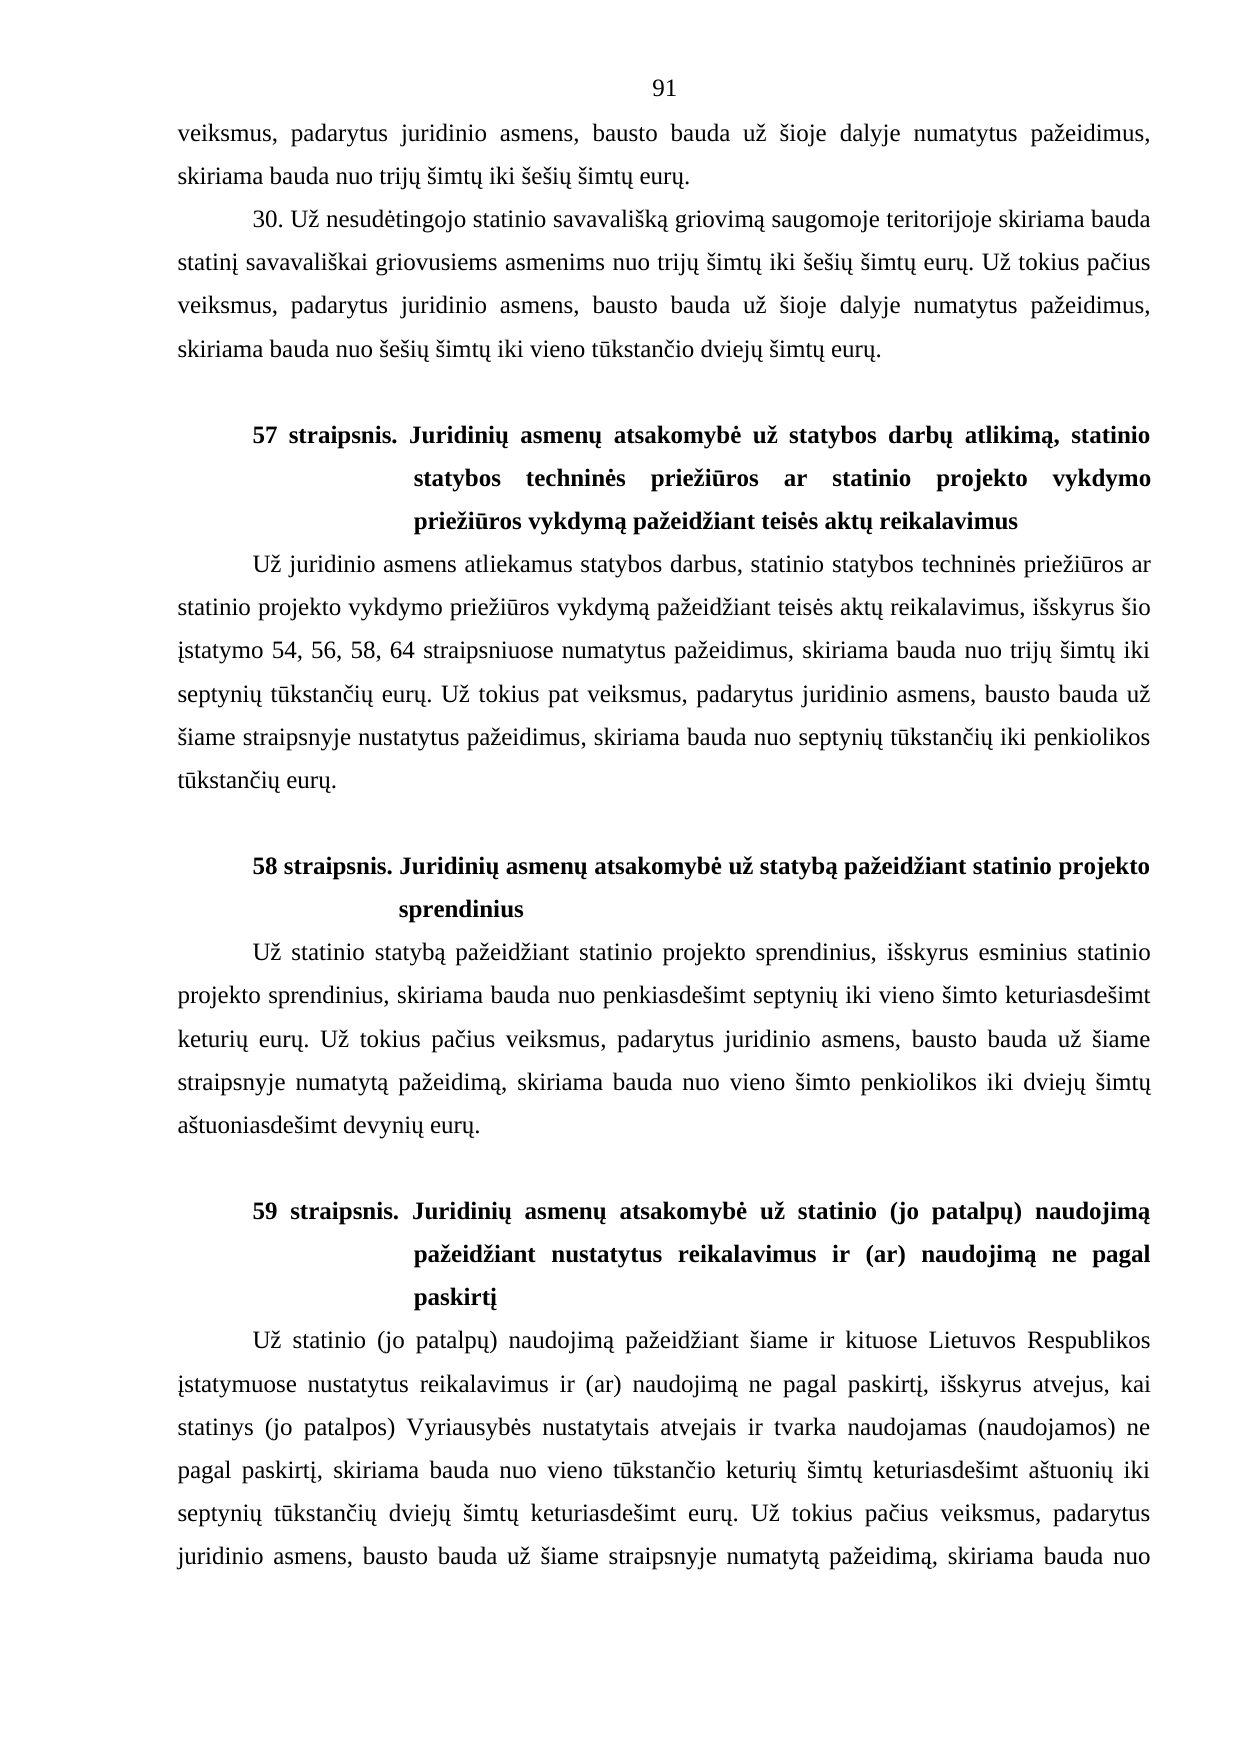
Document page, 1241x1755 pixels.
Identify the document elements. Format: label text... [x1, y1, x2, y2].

text 59 straipsnis. Juridinių asmenų atsakomybė už statinio (jo patalpų) naudojimą pažeidžiant nustatytus reikalavimus ir (ar) naudojimą ne pagal paskirtį [252, 1196, 1152, 1311]
text Už juridinio asmens atliekamus statybos darbus, statinio statybos techninės priežiūros ar statinio projekto vykdymo priežiūros vykdymą pažeidžiant teisės aktų reikalavimus, išskyrus šio įstatymo 54, 56, 58, 64 straipsniuose numatytus pažeidimus, skiriama bauda nuo trijų šimtų iki septynių tūkstančių eurų. Už tokius pat veiksmus, padarytus juridinio asmens, bausto bauda už šiame straipsnyje nustatytus pažeidimus, skiriama bauda nuo septynių tūkstančių iki penkiolikos tūkstančių eurų. [177, 549, 1152, 794]
text 58 straipsnis. Juridinių asmenų atsakomybė už statybą pažeidžiant statinio projekto sprendinius [252, 851, 1152, 923]
text 57 straipsnis. Juridinių asmenų atsakomybė už statybos darbų atlikimą, statinio statybos techninės priežiūros ar statinio projekto vykdymo priežiūros vykdymą pažeidžiant teisės aktų reikalavimus [252, 420, 1152, 535]
text Už statinio statybą pažeidžiant statinio projekto sprendinius, išskyrus esminius statinio projekto sprendinius, skiriama bauda nuo penkiasdešimt septynių iki vieno šimto keturiasdešimt keturių eurų. Už tokius pačius veiksmus, padarytus juridinio asmens, bausto bauda už šiame straipsnyje numatytą pažeidimą, skiriama bauda nuo vieno šimto penkiolikos iki dviejų šimtų aštuoniasdešimt devynių eurų. [177, 937, 1152, 1139]
text veiksmus, padarytus juridinio asmens, bausto bauda už šioje dalyje numatytus pažeidimus, skiriama bauda nuo trijų šimtų iki šešių šimtų eurų. [177, 118, 1152, 190]
text Už statinio (jo patalpų) naudojimą pažeidžiant šiame ir kituose Lietuvos Respublikos įstatymuose nustatytus reikalavimus ir (ar) naudojimą ne pagal paskirtį, išskyrus atvejus, kai statinys (jo patalpos) Vyriausybės nustatytais atvejais ir tvarka naudojamas (naudojamos) ne pagal paskirtį, skiriama bauda nuo vieno tūkstančio keturių šimtų keturiasdešimt aštuonių iki septynių tūkstančių dviejų šimtų keturiasdešimt eurų. Už tokius pačius veiksmus, padarytus juridinio asmens, bausto bauda už šiame straipsnyje numatytą pažeidimą, skiriama bauda nuo [177, 1326, 1152, 1570]
text 30. Už nesudėtingojo statinio savavališką griovimą saugomoje teritorijoje skiriama bauda statinį savavališkai griovusiems asmenims nuo trijų šimtų iki šešių šimtų eurų. Už tokius pačius veiksmus, padarytus juridinio asmens, bausto bauda už šioje dalyje numatytus pažeidimus, skiriama bauda nuo šešių šimtų iki vieno tūkstančio dviejų šimtų eurų. [177, 204, 1152, 362]
